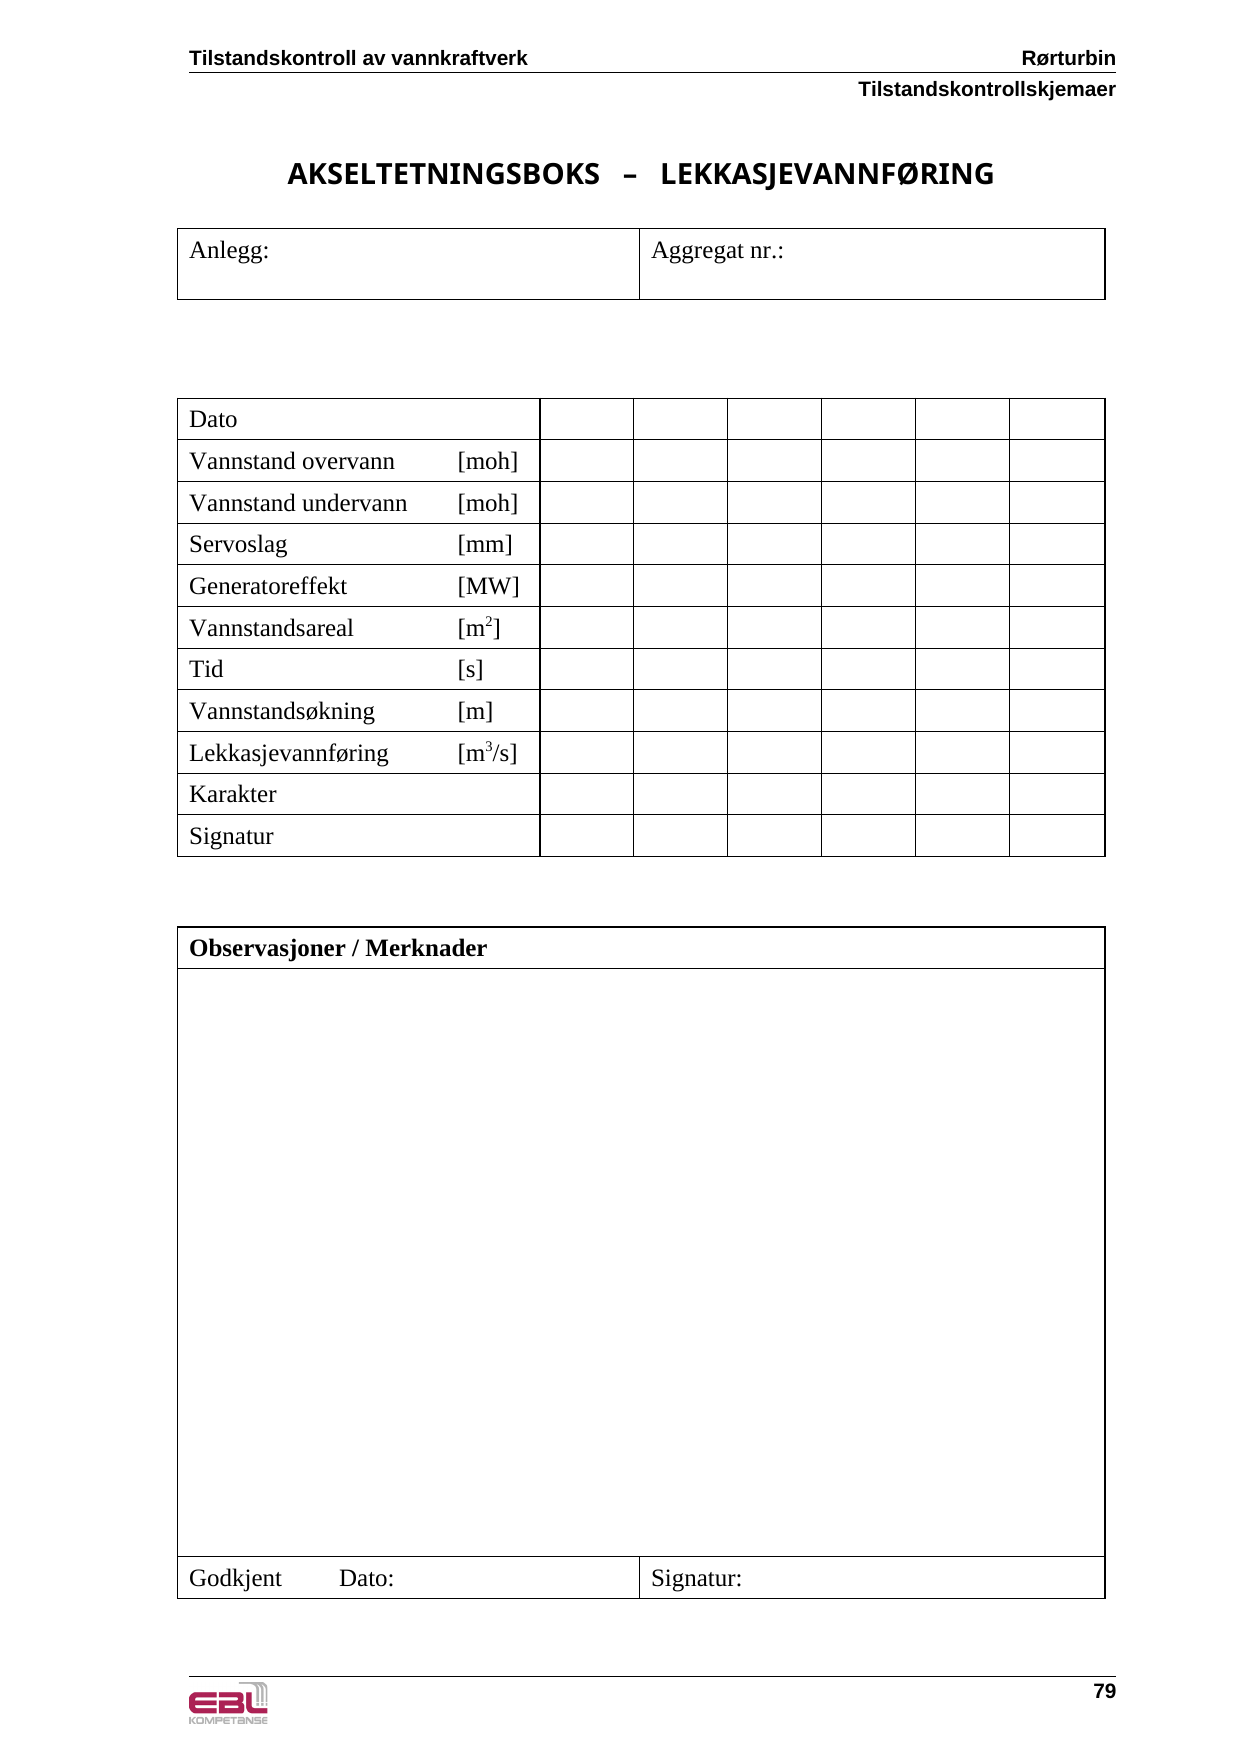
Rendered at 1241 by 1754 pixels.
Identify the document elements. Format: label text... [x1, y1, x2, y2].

table_cell [541, 440, 633, 481]
table_cell [1010, 649, 1104, 689]
table_cell [541, 565, 633, 606]
table_cell [moh] [446, 482, 539, 523]
table_cell [728, 649, 821, 689]
table_cell [541, 399, 633, 439]
table_cell [1010, 732, 1104, 773]
table_cell Godkjent Dato: [178, 1557, 639, 1598]
table_cell [728, 399, 821, 439]
table_cell Signatur [178, 815, 446, 856]
table_cell [634, 774, 727, 814]
table_cell [916, 815, 1009, 856]
table_cell [541, 690, 633, 731]
table_cell [446, 774, 539, 814]
table_cell Tid [178, 649, 446, 689]
table_cell [634, 440, 727, 481]
table_cell [541, 482, 633, 523]
table_cell [916, 649, 1009, 689]
table_cell [916, 732, 1009, 773]
table_cell Signatur: [640, 1557, 1104, 1598]
table_cell [916, 482, 1009, 523]
table_cell [1010, 524, 1104, 564]
table_cell [822, 524, 915, 564]
picture [189, 1682, 268, 1724]
table_cell [822, 440, 915, 481]
table_cell [446, 815, 539, 856]
table_cell [1010, 690, 1104, 731]
table_cell [916, 774, 1009, 814]
table_cell [822, 774, 915, 814]
table_cell [634, 690, 727, 731]
table_cell Vannstand overvann [178, 440, 446, 481]
table_cell [541, 649, 633, 689]
table_cell [822, 607, 915, 648]
table_cell [1010, 815, 1104, 856]
table_cell [634, 815, 727, 856]
table_cell [634, 399, 727, 439]
table_cell [634, 565, 727, 606]
table_cell Vannstandsareal [178, 607, 446, 648]
table_cell [634, 649, 727, 689]
table_cell [728, 690, 821, 731]
table_cell [m] [446, 690, 539, 731]
table_cell Dato [178, 399, 446, 439]
table_cell [MW] [446, 565, 539, 606]
table_cell [178, 969, 1104, 1556]
table_cell [634, 732, 727, 773]
table_cell Lekkasjevannføring [178, 732, 446, 773]
table_cell [1010, 565, 1104, 606]
table_header AKSELTETNINGSBOKS – LEKKASJEVANNFØRING [178, 148, 1105, 228]
table_cell [1010, 482, 1104, 523]
table_cell Karakter [178, 774, 446, 814]
table_cell [541, 607, 633, 648]
table_cell [541, 524, 633, 564]
table_cell [541, 815, 633, 856]
table_cell [728, 440, 821, 481]
table_cell [822, 815, 915, 856]
table_cell [728, 565, 821, 606]
table_cell Vannstand undervann [178, 482, 446, 523]
table_cell Anlegg: [178, 229, 639, 298]
table_cell [728, 607, 821, 648]
table_cell [728, 524, 821, 564]
table_cell [541, 732, 633, 773]
table_cell [s] [446, 649, 539, 689]
table_cell [916, 440, 1009, 481]
table_cell [728, 774, 821, 814]
table_cell [822, 482, 915, 523]
table_cell [916, 565, 1009, 606]
table_cell [mm] [446, 524, 539, 564]
table_cell [916, 524, 1009, 564]
table_cell [1010, 399, 1104, 439]
table_cell [728, 482, 821, 523]
table_cell [916, 607, 1009, 648]
table_cell [178, 857, 1105, 926]
table_cell [916, 399, 1009, 439]
table_cell [822, 649, 915, 689]
table_cell Servoslag [178, 524, 446, 564]
table_cell [822, 690, 915, 731]
table_cell Observasjoner / Merknader [178, 928, 1104, 968]
table_cell [1010, 440, 1104, 481]
table_cell [178, 300, 1105, 398]
table_cell [728, 732, 821, 773]
table_cell Generatoreffekt [178, 565, 446, 606]
table_cell [634, 524, 727, 564]
table_cell [541, 774, 633, 814]
table_cell [m3/s] [446, 732, 539, 773]
table_cell [728, 815, 821, 856]
table_cell [822, 399, 915, 439]
table_cell [822, 732, 915, 773]
table_cell Vannstandsøkning [178, 690, 446, 731]
table_cell [moh] [446, 440, 539, 481]
table_cell [822, 565, 915, 606]
table_cell [634, 607, 727, 648]
table_cell [1010, 774, 1104, 814]
table_cell [m2] [446, 607, 539, 648]
table_cell [634, 482, 727, 523]
table_cell [1010, 607, 1104, 648]
table_cell [446, 399, 539, 439]
table_cell Aggregat nr.: [640, 229, 1104, 298]
table_cell [916, 690, 1009, 731]
